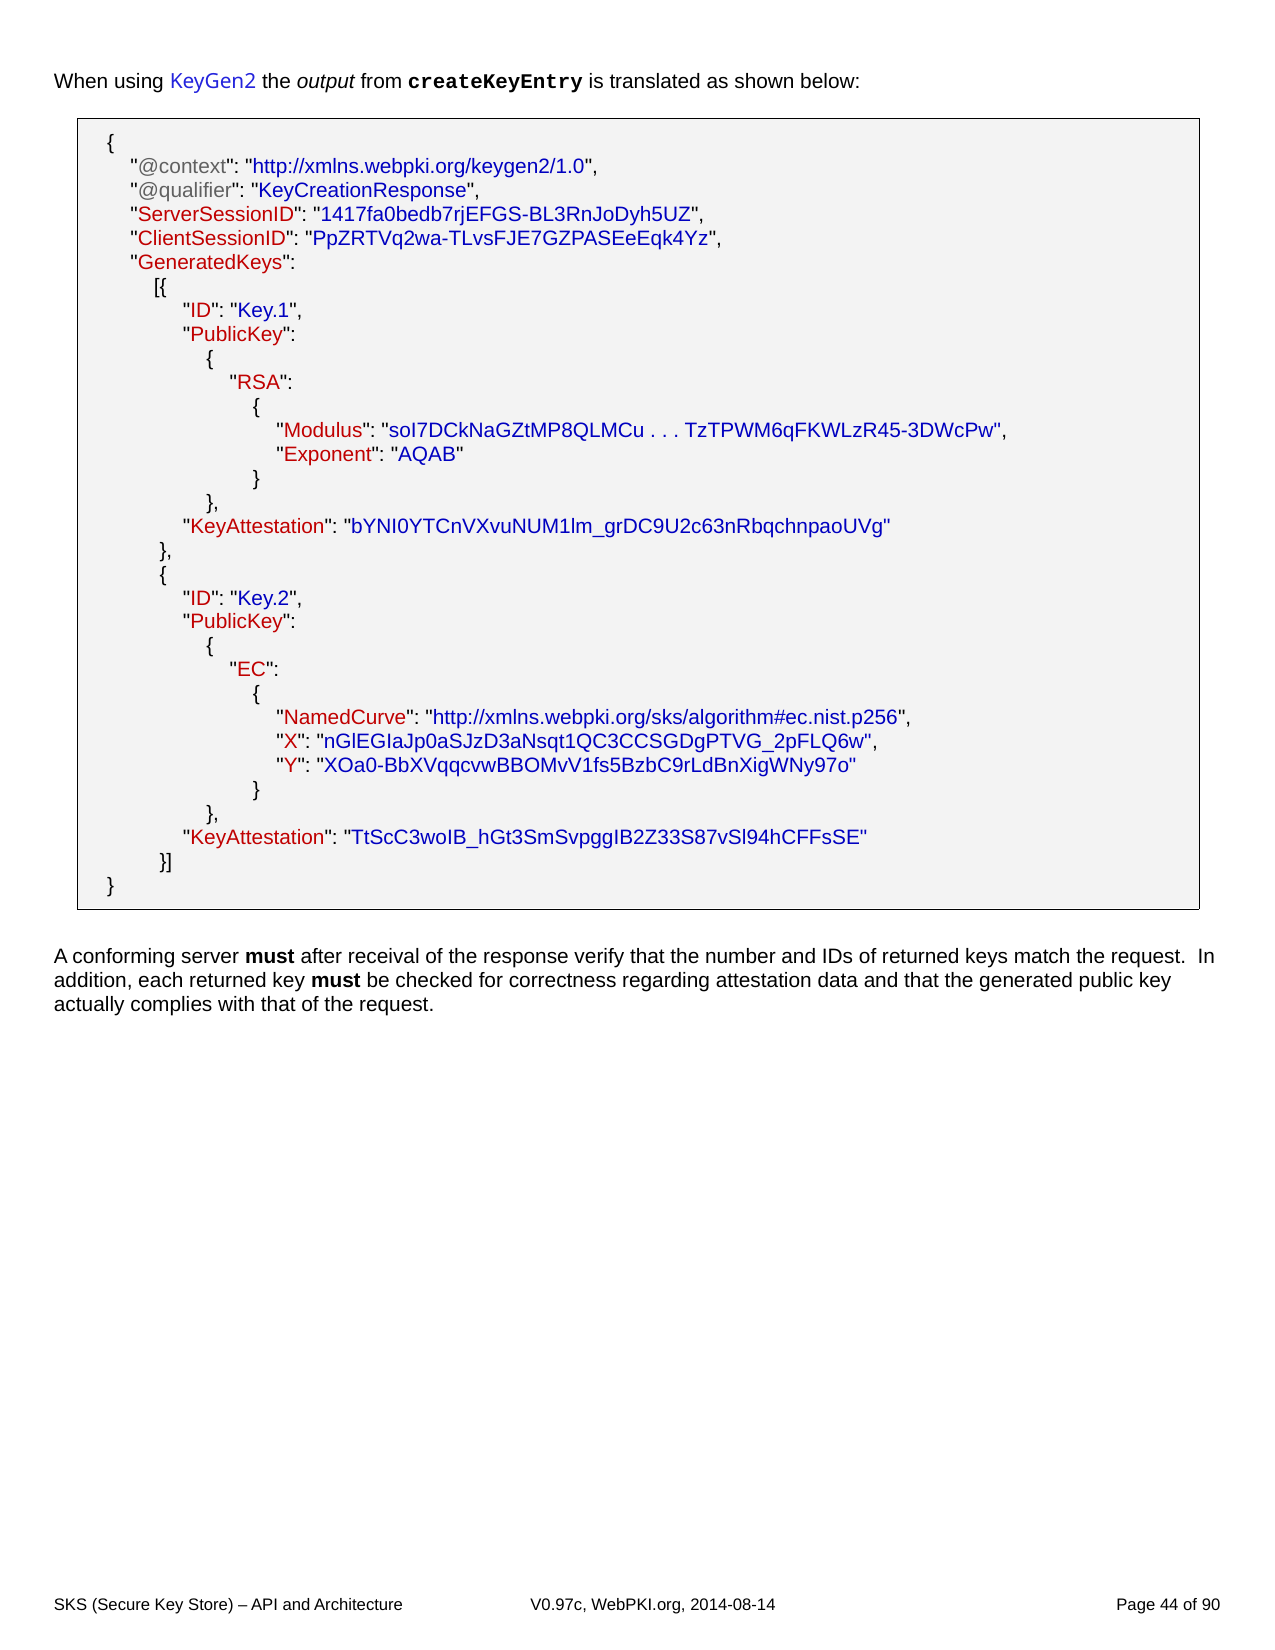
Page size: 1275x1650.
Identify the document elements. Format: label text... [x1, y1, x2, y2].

text When using KeyGen2 the output from createKeyEntry is translated as shown below: [54, 66, 1221, 118]
table_header { "@context": "http://xmlns.webpki.org/keygen2/1.0", "@qualifier": "KeyCreationResponse", "ServerSessionID": "1417fa0bedb7rjEFGS-BL3RnJoDyh5UZ", "ClientSessionID": "PpZRTVq2wa-TLvsFJE7GZPASEeEqk4Yz", "GeneratedKeys": [{ "ID": "Key.1", "PublicKey": { "RSA": { "Modulus": "soI7DCkNaGZtMP8QLMCu . . . TzTPWM6qFKWLzR45-3DWcPw", "Exponent": "AQAB" } }, "KeyAttestation": "bYNI0YTCnVXvuNUM1lm_grDC9U2c63nRbqchnpaoUVg" }, { "ID": "Key.2", "PublicKey": { "EC": { "NamedCurve": "http://xmlns.webpki.org/sks/algorithm#ec.nist.p256", "X": "nGlEGIaJp0aSJzD3aNsqt1QC3CCSGDgPTVG_2pFLQ6w", "Y": "XOa0-BbXVqqcvwBBOMvV1fs5BzbC9rLdBnXigWNy97o" } }, "KeyAttestation": "TtScC3woIB_hGt3SmSvpggIB2Z33S87vSl94hCFFsSE" }] } [78, 119, 1199, 908]
text A conforming server must after receival of the response verify that the number and IDs of returned keys match the request. In addition, each returned key must be checked for correctness regarding attestation data and that the generated public key actually complies with that of the request. [54, 944, 1221, 1016]
